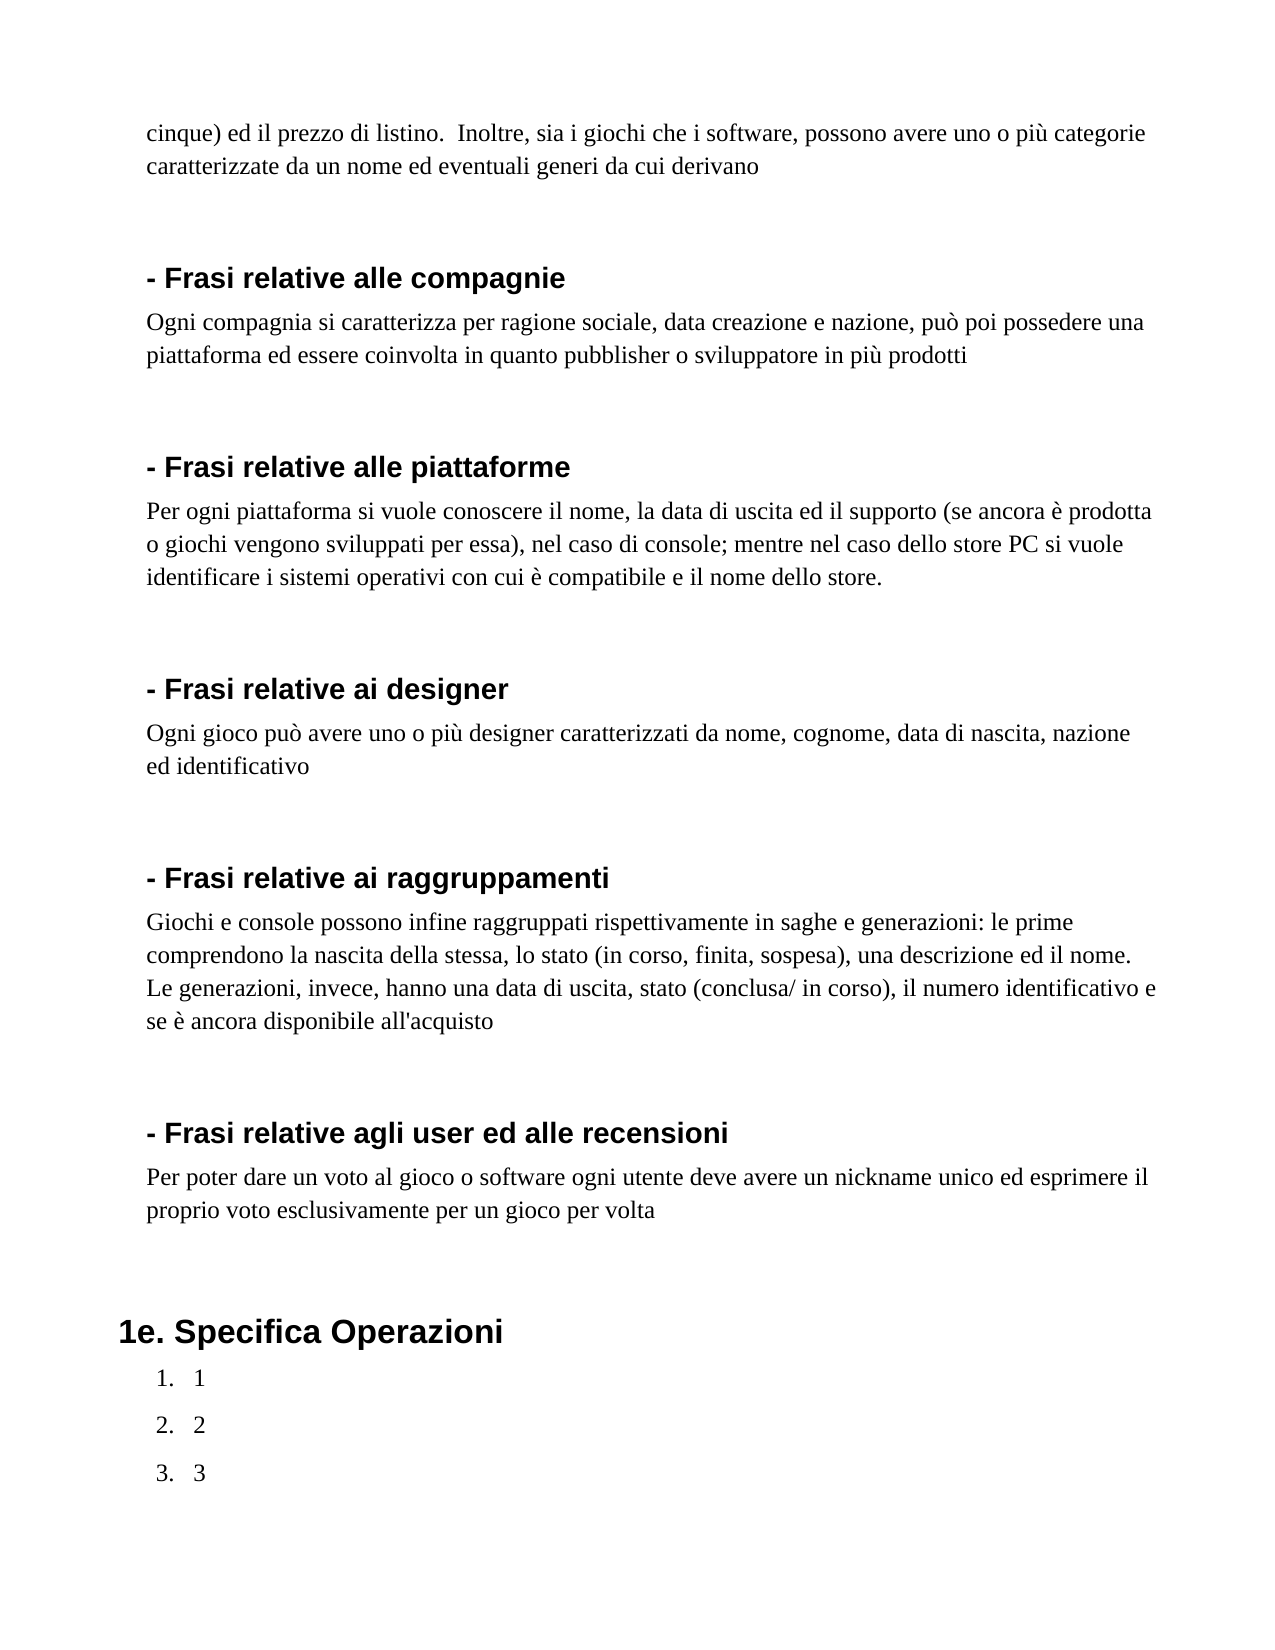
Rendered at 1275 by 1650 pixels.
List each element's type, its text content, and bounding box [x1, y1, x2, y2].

subtitle - Frasi relative ai designer [146, 672, 1157, 706]
subtitle Ogni gioco può avere uno o più designer caratterizzati da nome, cognome, data di nascita, nazione ed identificativo [146, 718, 1157, 780]
subtitle - Frasi relative alle compagnie [146, 261, 1157, 295]
subtitle Ogni compagnia si caratterizza per ragione sociale, data creazione e nazione, può poi possedere una piattaforma ed essere coinvolta in quanto pubblisher o sviluppatore in più prodotti [146, 307, 1157, 369]
subtitle - Frasi relative alle piattaforme [146, 450, 1157, 484]
subtitle Per poter dare un voto al gioco o software ogni utente deve avere un nickname unico ed esprimere il proprio voto esclusivamente per un gioco per volta [146, 1162, 1157, 1224]
list 1 [156, 1363, 1157, 1391]
subtitle 1e. Specifica Operazioni [118, 1312, 1157, 1350]
list 3 [156, 1458, 1157, 1487]
subtitle - Frasi relative agli user ed alle recensioni [146, 1116, 1157, 1150]
subtitle - Frasi relative ai raggruppamenti [146, 861, 1157, 895]
list 2 [156, 1410, 1157, 1439]
subtitle Giochi e console possono infine raggruppati rispettivamente in saghe e generazioni: le prime comprendono la nascita della stessa, lo stato (in corso, finita, sospesa), una descrizione ed il nome. Le generazioni, invece, hanno una data di uscita, stato (conclusa/ in corso), il numero identificativo e se è ancora disponibile all'acquisto [146, 907, 1157, 1035]
text cinque) ed il prezzo di listino. Inoltre, sia i giochi che i software, possono avere uno o più categorie caratterizzate da un nome ed eventuali generi da cui derivano [146, 118, 1157, 180]
text Per ogni piattaforma si vuole conoscere il nome, la data di uscita ed il supporto (se ancora è prodotta o giochi vengono sviluppati per essa), nel caso di console; mentre nel caso dello store PC si vuole identificare i sistemi operativi con cui è compatibile e il nome dello store. [146, 496, 1157, 591]
